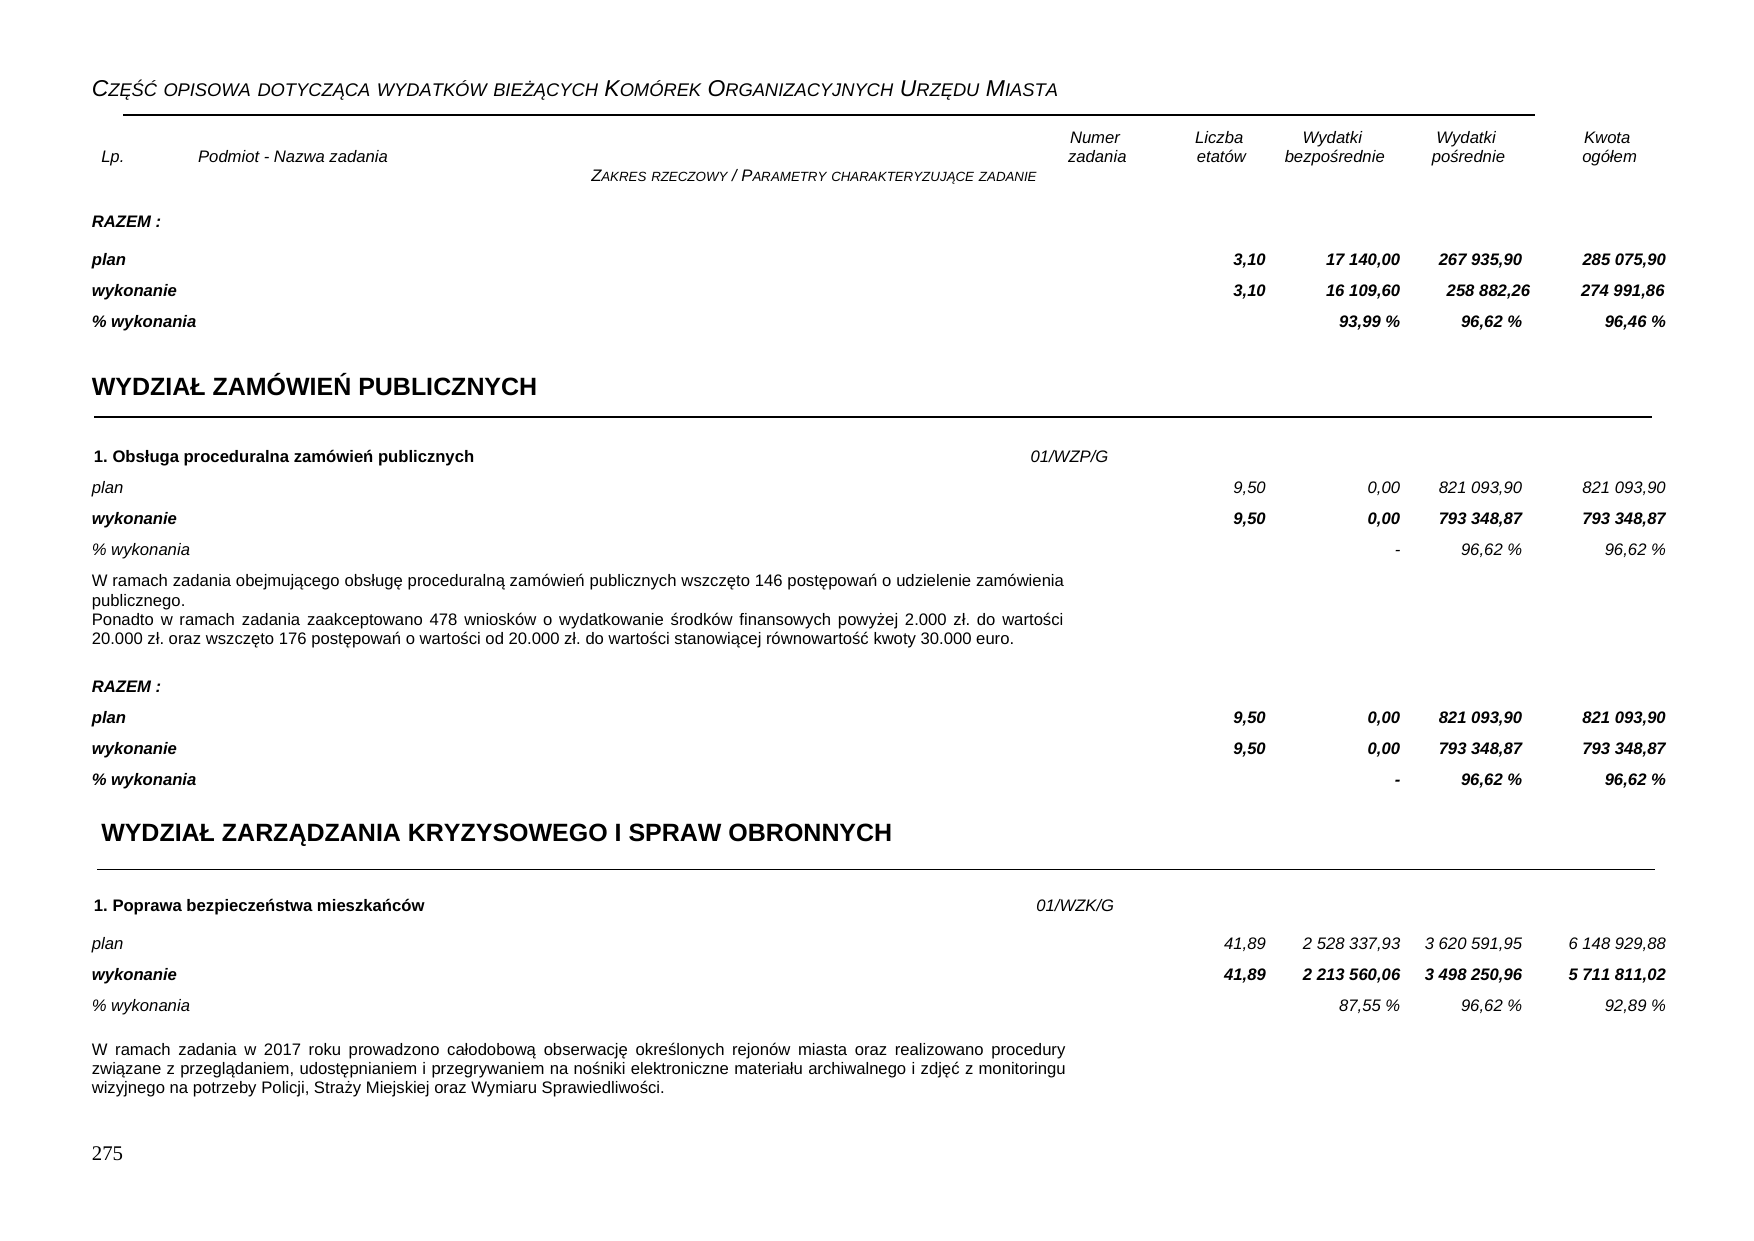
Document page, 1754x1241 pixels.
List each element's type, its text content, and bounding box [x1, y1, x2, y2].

text W ramach zadania w 2017 roku prowadzono całodobową obserwację określonych rejonów miasta oraz realizowano procedury związane z przeglądaniem, udostępnianiem i przegrywaniem na nośniki elektroniczne materiału archiwalnego i zdjęć z monitoringu wizyjnego na potrzeby Policji, Straży Miejskiej oraz Wymiaru Sprawiedliwości. [92, 1039, 1066, 1097]
text 1. Poprawa bezpieczeństwa mieszkańców 01/WZK/G [94, 896, 1685, 915]
text W ramach zadania obejmującego obsługę proceduralną zamówień publicznych wszczęto 146 postępowań o udzielenie zamówienia publicznego. [92, 571, 1065, 609]
text plan 9,50 0,00 821 093,90 821 093,90 [92, 708, 1685, 727]
text % wykonania - 96,62 % 96,62 % [92, 540, 1685, 559]
text wykonanie 41,89 2 213 560,06 3 498 250,96 5 711 811,02 [92, 965, 1685, 984]
text wykonanie 9,50 0,00 793 348,87 793 348,87 [92, 739, 1685, 758]
text RAZEM : [92, 212, 1685, 231]
text WYDZIAŁ ZARZĄDZANIA KRYZYSOWEGO I SPRAW OBRONNYCH [92, 818, 1685, 847]
text plan 3,10 17 140,00 267 935,90 285 075,90 [92, 250, 1685, 269]
text Ponadto w ramach zadania zaakceptowano 478 wniosków o wydatkowanie środków finansowych powyżej 2.000 zł. do wartości 20.000 zł. oraz wszczęto 176 postępowań o wartości od 20.000 zł. do wartości stanowiącej równowartość kwoty 30.000 euro. [92, 609, 1065, 648]
text 1. Obsługa proceduralna zamówień publicznych 01/WZP/G [94, 447, 1685, 466]
text RAZEM : [92, 677, 1685, 696]
text plan 9,50 0,00 821 093,90 821 093,90 [92, 478, 1685, 497]
text wykonanie 9,50 0,00 793 348,87 793 348,87 [92, 509, 1685, 528]
text % wykonania 87,55 % 96,62 % 92,89 % [92, 996, 1685, 1015]
text wykonanie 3,10 16 109,60 258 882,26 274 991,86 [92, 281, 1685, 300]
subtitle WYDZIAŁ ZAMÓWIEŃ PUBLICZNYCH [92, 372, 1685, 401]
text % wykonania - 96,62 % 96,62 % [92, 770, 1685, 789]
text plan 41,89 2 528 337,93 3 620 591,95 6 148 929,88 [92, 934, 1685, 953]
text % wykonania 93,99 % 96,62 % 96,46 % [92, 312, 1685, 331]
